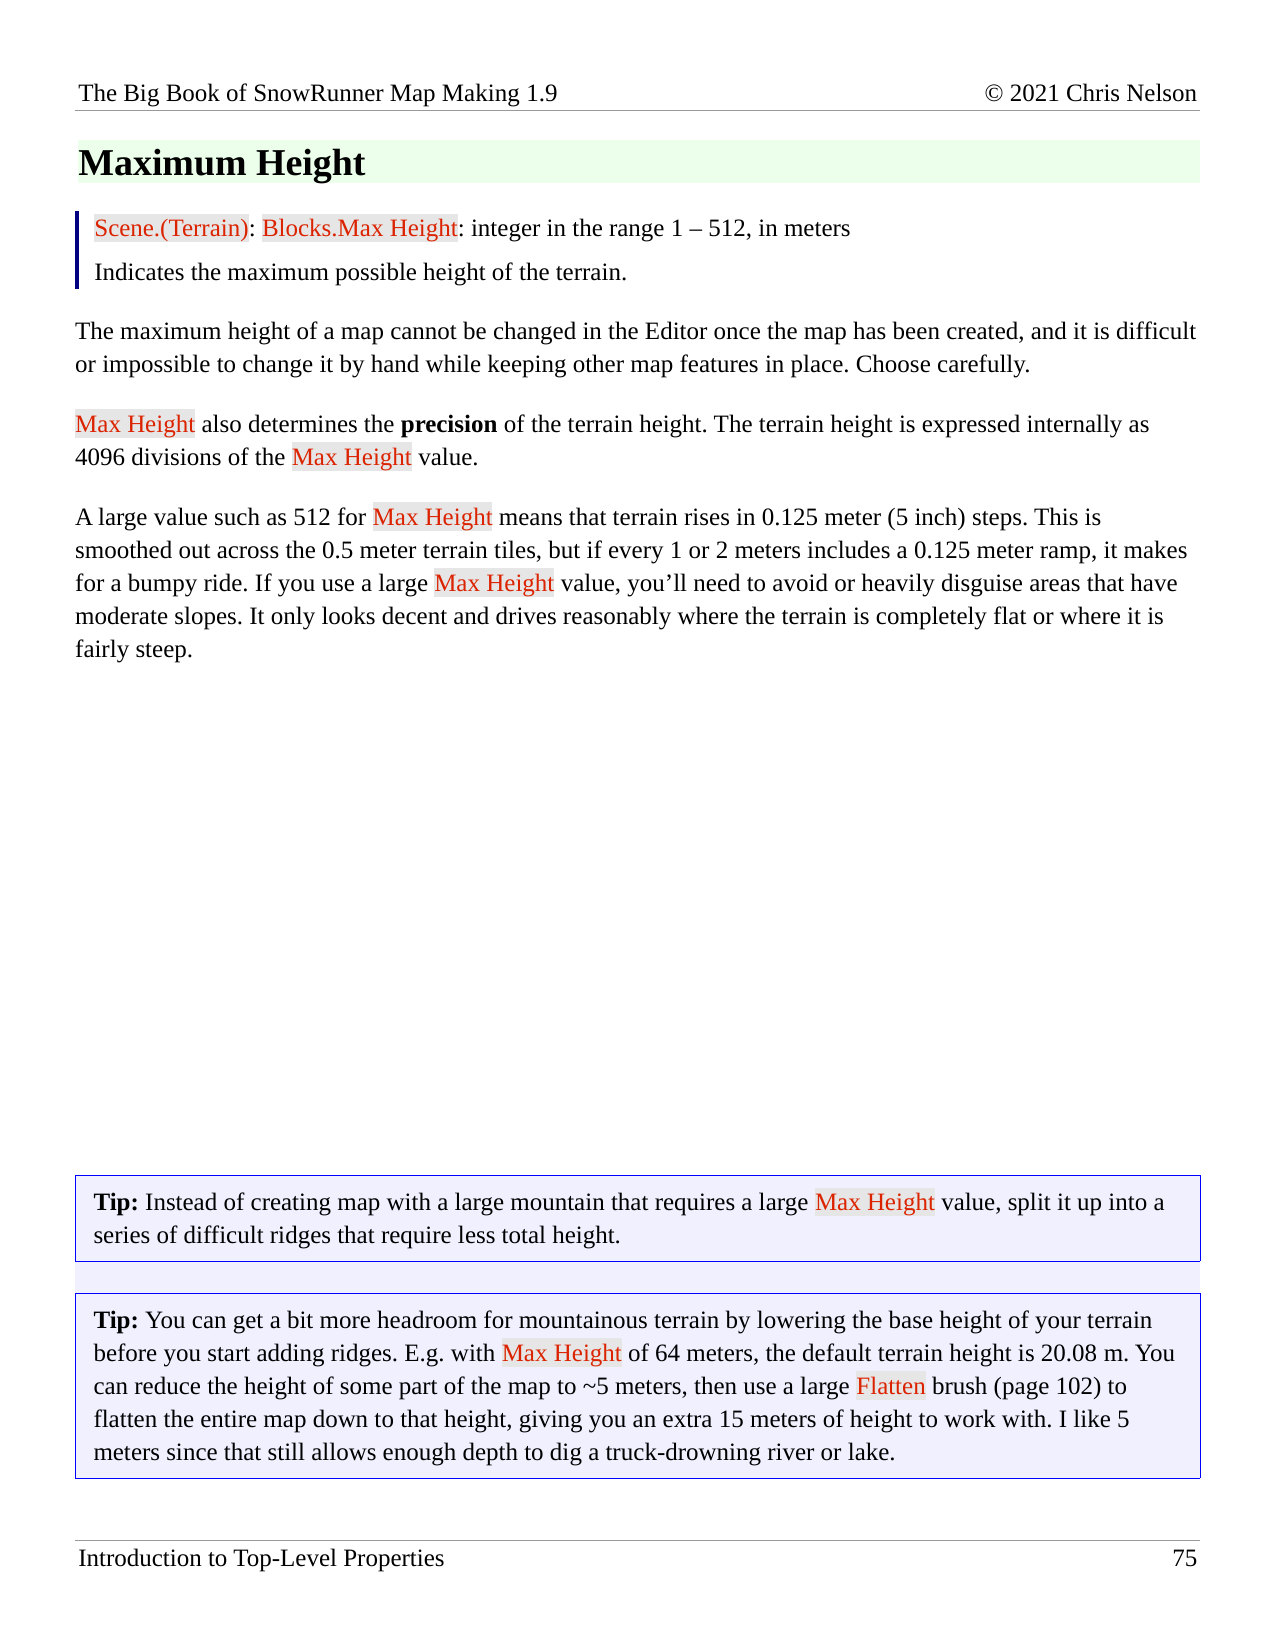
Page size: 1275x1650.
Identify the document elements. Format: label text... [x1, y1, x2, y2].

list You can get a bit more headroom for mountainous terrain by lowering the base height of your terrain before you start adding ridges. E.g. with Max Height of 64 meters, the default terrain height is 20.08 m. You can reduce the height of some part of the map to ~5 meters, then use a large Flatten brush (page 102) to flatten the entire map down to that height, giving you an extra 15 meters of height to work with. I like 5 meters since that still allows enough depth to dig a truck-drowning river or lake. [76, 1294, 1200, 1478]
subtitle Maximum Height [78, 140, 1200, 183]
text The maximum height of a map cannot be changed in the Editor once the map has been created, and it is difficult or impossible to change it by hand while keeping other map features in place. Choose carefully. [75, 316, 1200, 378]
text Indicates the maximum possible height of the terrain. [79, 254, 1200, 289]
text Scene.(Terrain): Blocks.Max Height: integer in the range 1 – 512, in meters [79, 211, 1200, 242]
text Max Height also determines the precision of the terrain height. The terrain height is expressed internally as 4096 divisions of the Max Height value. [75, 409, 1200, 471]
list Instead of creating map with a large mountain that requires a large Max Height value, split it up into a series of difficult ridges that require less total height. [76, 1176, 1200, 1261]
text A large value such as 512 for Max Height means that terrain rises in 0.125 meter (5 inch) steps. This is smoothed out across the 0.5 meter terrain tiles, but if every 1 or 2 meters includes a 0.125 meter ramp, it makes for a bumpy ride. If you use a large Max Height value, you’ll need to avoid or heavily disguise areas that have moderate slopes. It only looks decent and drives reasonably where the terrain is completely flat or where it is fairly steep. [75, 502, 1200, 663]
